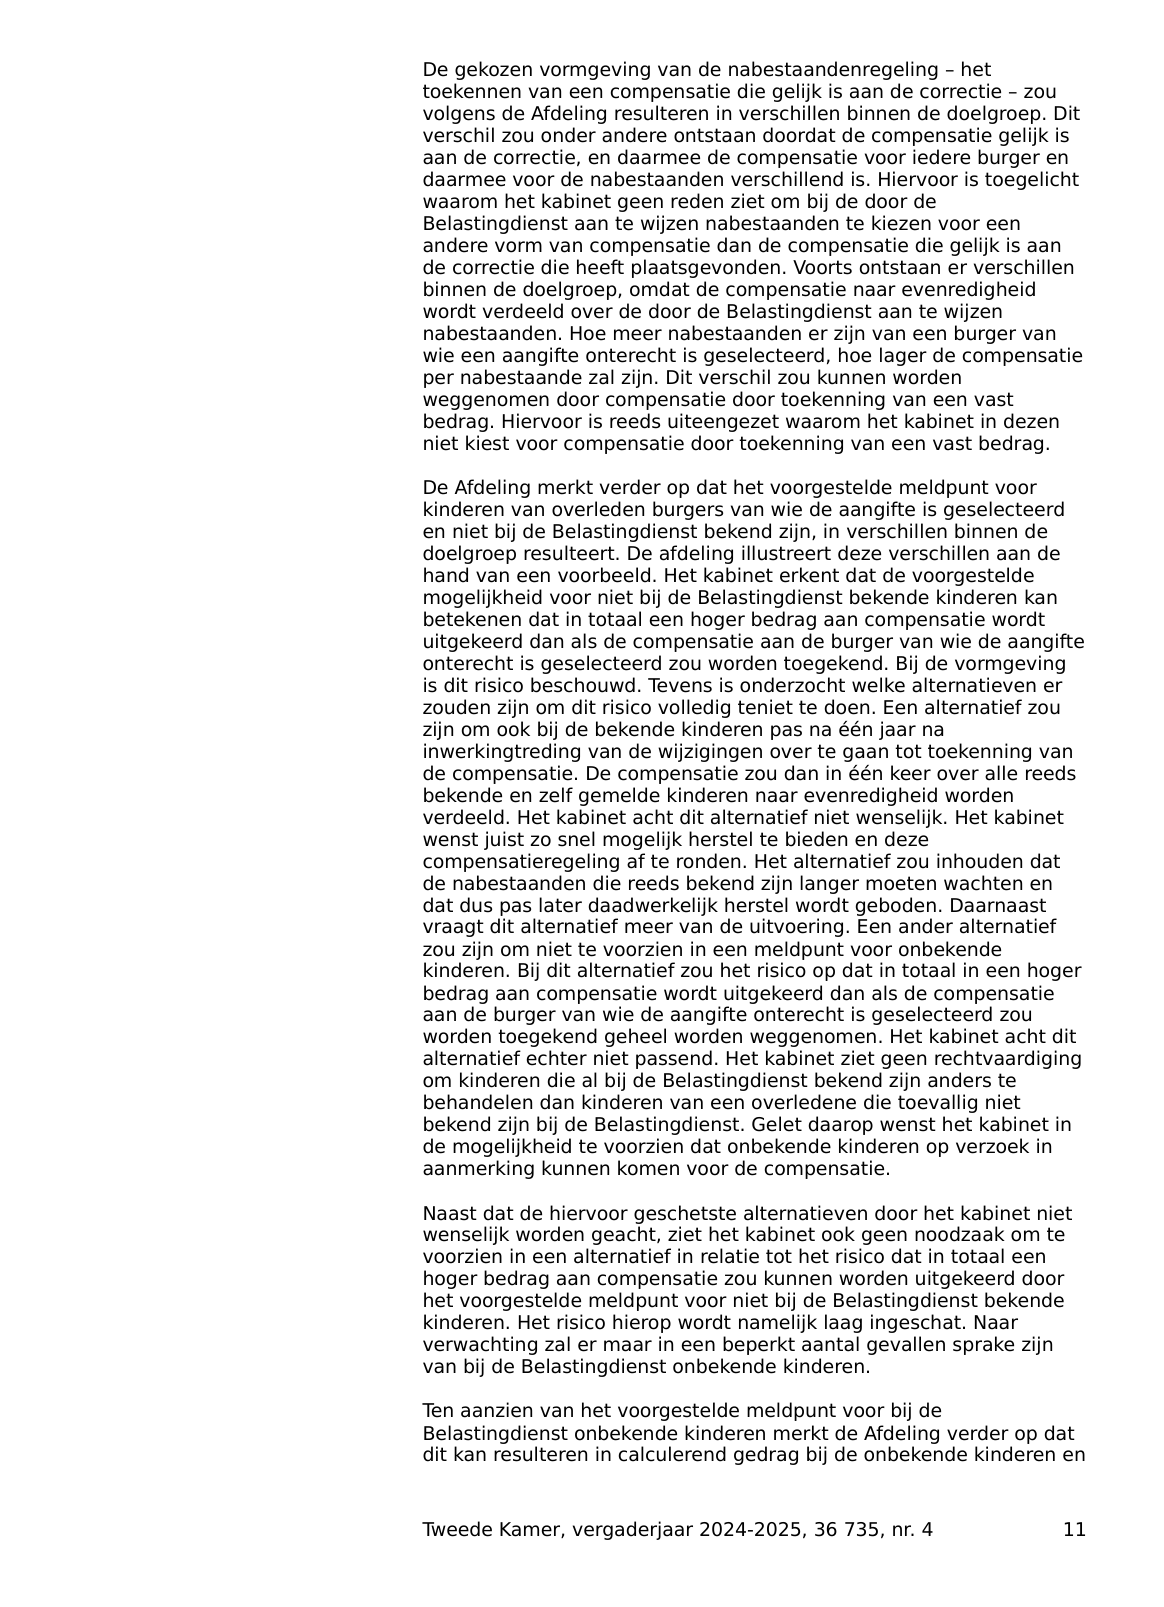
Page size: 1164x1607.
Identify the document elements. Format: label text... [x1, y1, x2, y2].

text Naast dat de hiervoor geschetste alternatieven door het kabinet niet wenselijk worden geacht, ziet het kabinet ook geen noodzaak om te voorzien in een alternatief in relatie tot het risico dat in totaal een hoger bedrag aan compensatie zou kunnen worden uitgekeerd door het voorgestelde meldpunt voor niet bij de Belastingdienst bekende kinderen. Het risico hierop wordt namelijk laag ingeschat. Naar verwachting zal er maar in een beperkt aantal gevallen sprake zijn van bij de Belastingdienst onbekende kinderen. [422, 1202, 1087, 1378]
text De Afdeling merkt verder op dat het voorgestelde meldpunt voor kinderen van overleden burgers van wie de aangifte is geselecteerd en niet bij de Belastingdienst bekend zijn, in verschillen binnen de doelgroep resulteert. De afdeling illustreert deze verschillen aan de hand van een voorbeeld. Het kabinet erkent dat de voorgestelde mogelijkheid voor niet bij de Belastingdienst bekende kinderen kan betekenen dat in totaal een hoger bedrag aan compensatie wordt uitgekeerd dan als de compensatie aan de burger van wie de aangifte onterecht is geselecteerd zou worden toegekend. Bij de vormgeving is dit risico beschouwd. Tevens is onderzocht welke alternatieven er zouden zijn om dit risico volledig teniet te doen. Een alternatief zou zijn om ook bij de bekende kinderen pas na één jaar na inwerkingtreding van de wijzigingen over te gaan tot toekenning van de compensatie. De compensatie zou dan in één keer over alle reeds bekende en zelf gemelde kinderen naar evenredigheid worden verdeeld. Het kabinet acht dit alternatief niet wenselijk. Het kabinet wenst juist zo snel mogelijk herstel te bieden en deze compensatieregeling af te ronden. Het alternatief zou inhouden dat de nabestaanden die reeds bekend zijn langer moeten wachten en dat dus pas later daadwerkelijk herstel wordt geboden. Daarnaast vraagt dit alternatief meer van de uitvoering. Een ander alternatief zou zijn om niet te voorzien in een meldpunt voor onbekende kinderen. Bij dit alternatief zou het risico op dat in totaal in een hoger bedrag aan compensatie wordt uitgekeerd dan als de compensatie aan de burger van wie de aangifte onterecht is geselecteerd zou worden toegekend geheel worden weggenomen. Het kabinet acht dit alternatief echter niet passend. Het kabinet ziet geen rechtvaardiging om kinderen die al bij de Belastingdienst bekend zijn anders te behandelen dan kinderen van een overledene die toevallig niet bekend zijn bij de Belastingdienst. Gelet daarop wenst het kabinet in de mogelijkheid te voorzien dat onbekende kinderen op verzoek in aanmerking kunnen komen voor de compensatie. [422, 477, 1087, 1180]
text Ten aanzien van het voorgestelde meldpunt voor bij de Belastingdienst onbekende kinderen merkt de Afdeling verder op dat dit kan resulteren in calculerend gedrag bij de onbekende kinderen en [422, 1400, 1087, 1466]
text De gekozen vormgeving van de nabestaandenregeling – het toekennen van een compensatie die gelijk is aan de correctie – zou volgens de Afdeling resulteren in verschillen binnen de doelgroep. Dit verschil zou onder andere ontstaan doordat de compensatie gelijk is aan de correctie, en daarmee de compensatie voor iedere burger en daarmee voor de nabestaanden verschillend is. Hiervoor is toegelicht waarom het kabinet geen reden ziet om bij de door de Belastingdienst aan te wijzen nabestaanden te kiezen voor een andere vorm van compensatie dan de compensatie die gelijk is aan de correctie die heeft plaatsgevonden. Voorts ontstaan er verschillen binnen de doelgroep, omdat de compensatie naar evenredigheid wordt verdeeld over de door de Belastingdienst aan te wijzen nabestaanden. Hoe meer nabestaanden er zijn van een burger van wie een aangifte onterecht is geselecteerd, hoe lager de compensatie per nabestaande zal zijn. Dit verschil zou kunnen worden weggenomen door compensatie door toekenning van een vast bedrag. Hiervoor is reeds uiteengezet waarom het kabinet in dezen niet kiest voor compensatie door toekenning van een vast bedrag. [422, 59, 1087, 455]
